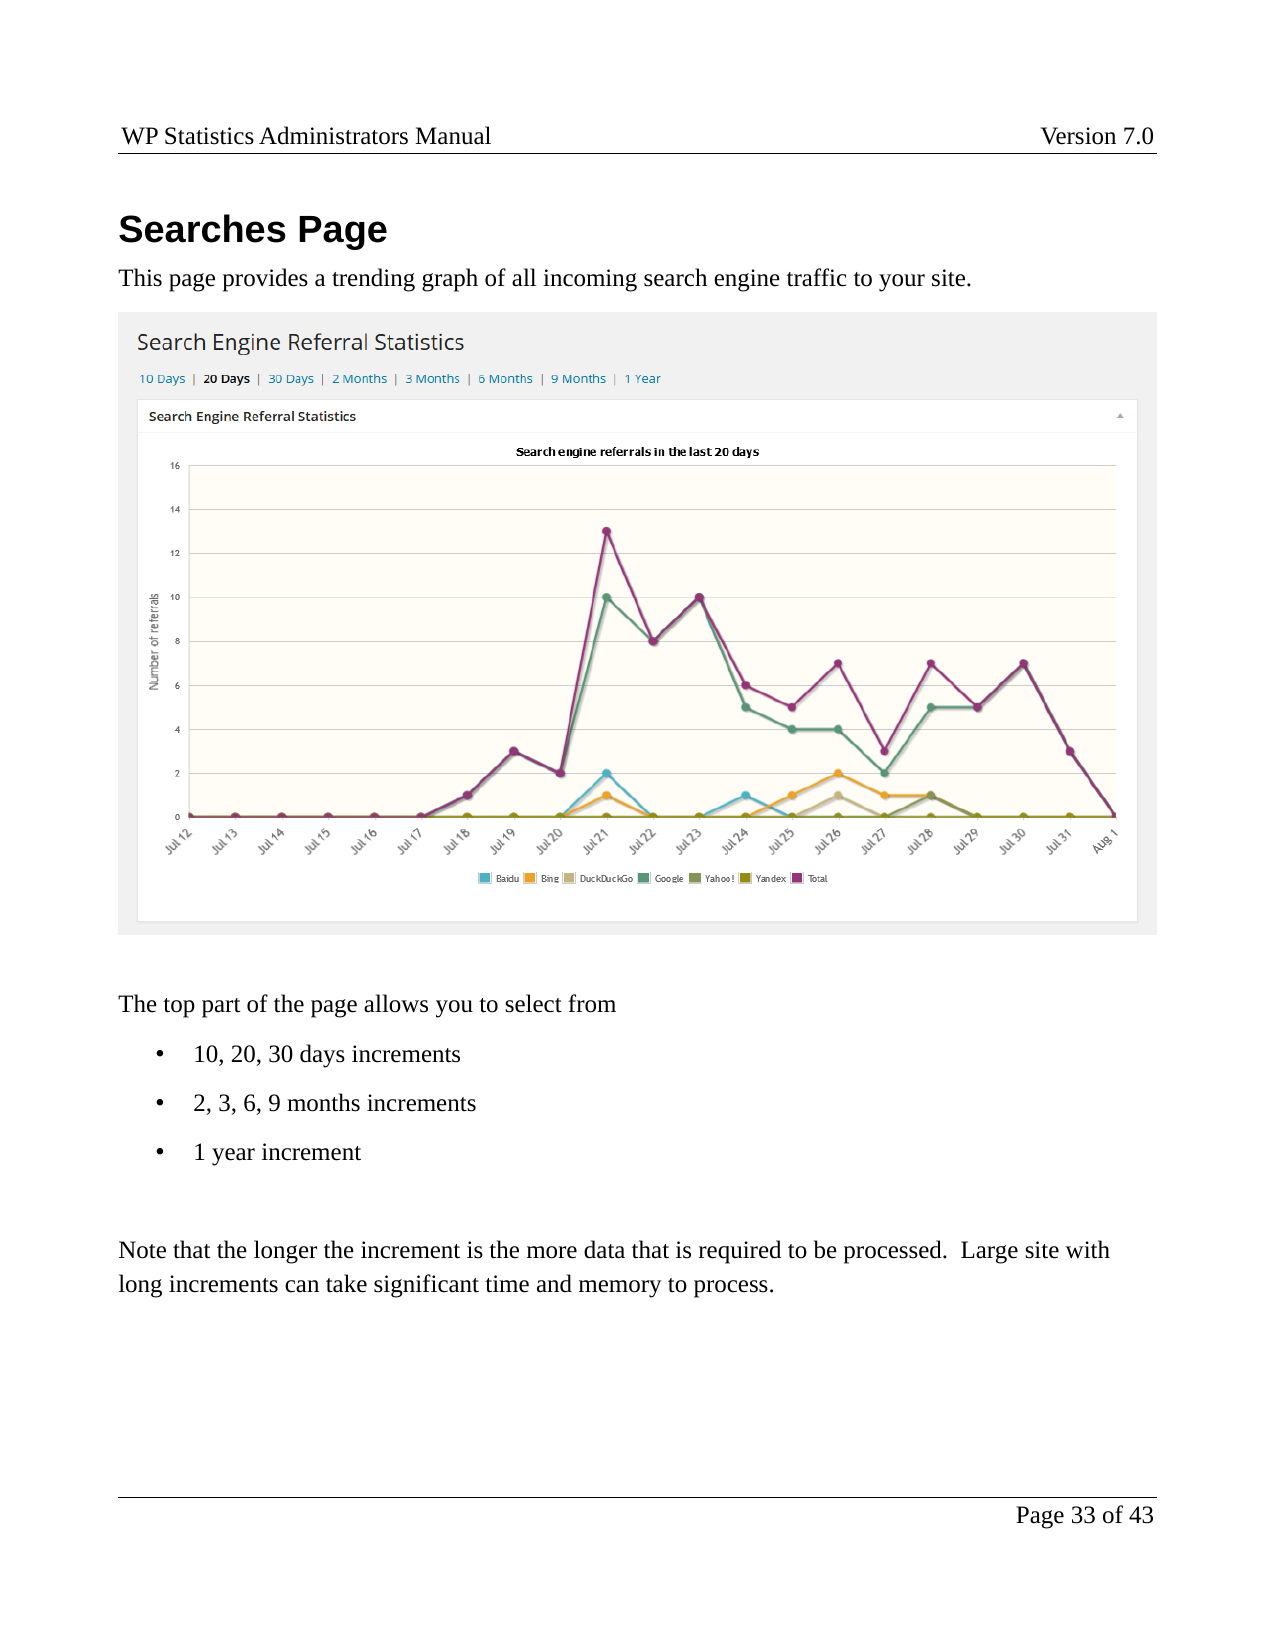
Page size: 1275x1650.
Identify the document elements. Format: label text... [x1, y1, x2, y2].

list 10, 20, 30 days increments [156, 1039, 1157, 1067]
list 2, 3, 6, 9 months increments [156, 1088, 1157, 1116]
picture [118, 312, 1157, 935]
subtitle Searches Page [118, 207, 1157, 251]
text The top part of the page allows you to select from [118, 989, 1157, 1018]
text Note that the longer the increment is the more data that is required to be processed. Large site with long increments can take significant time and memory to process. [118, 1235, 1157, 1298]
text This page provides a trending graph of all incoming search engine traffic to your site. [118, 263, 1157, 292]
list 1 year increment [156, 1137, 1157, 1166]
